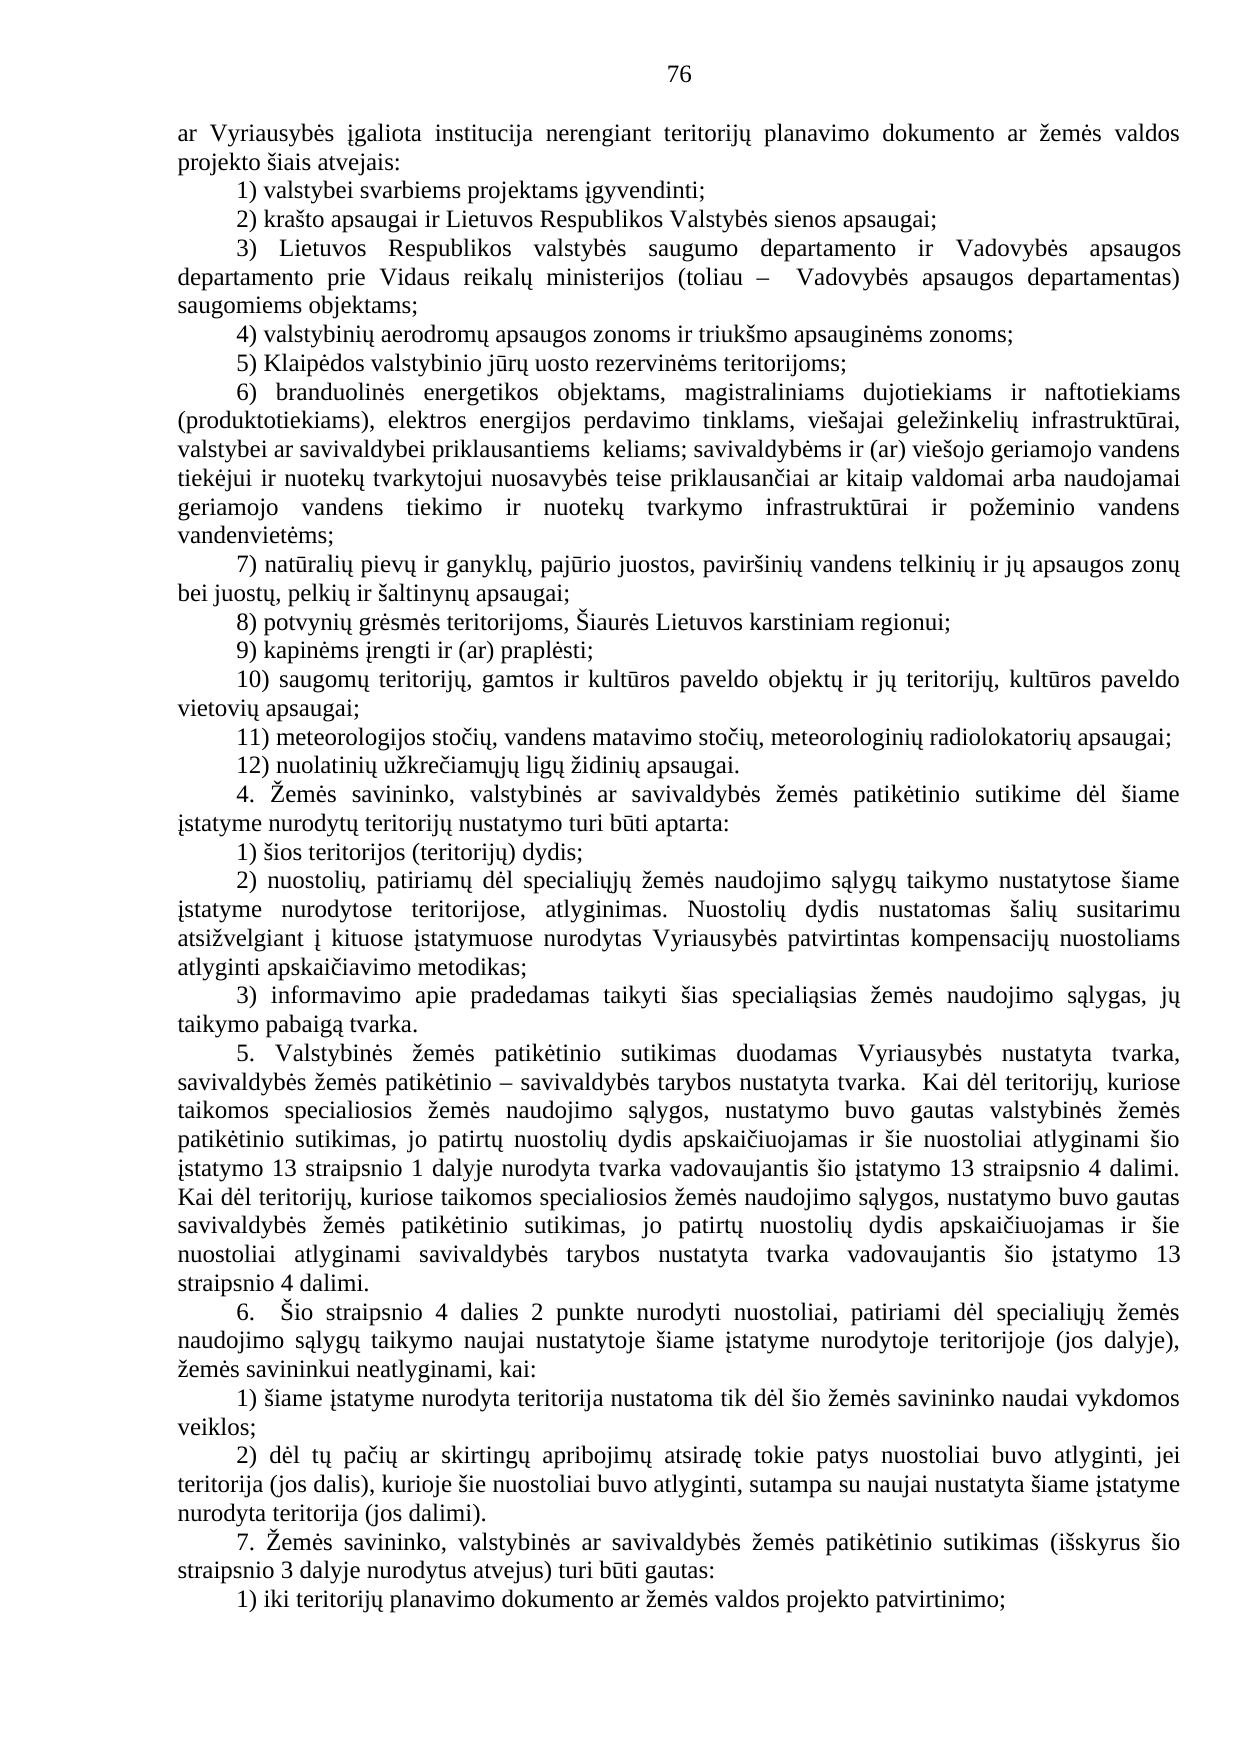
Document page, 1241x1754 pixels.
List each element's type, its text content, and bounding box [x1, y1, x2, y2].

text 6. Šio straipsnio 4 dalies 2 punkte nurodyti nuostoliai, patiriami dėl specialiųjų žemės naudojimo sąlygų taikymo naujai nustatytoje šiame įstatyme nurodytoje teritorijoje (jos dalyje), žemės savininkui neatlyginami, kai: [177, 1297, 1181, 1383]
text ar Vyriausybės įgaliota institucija nerengiant teritorijų planavimo dokumento ar žemės valdos projekto šiais atvejais: [177, 118, 1181, 176]
text 12) nuolatinių užkrečiamųjų ligų židinių apsaugai. [177, 751, 1181, 779]
text 1) šiame įstatyme nurodyta teritorija nustatoma tik dėl šio žemės savininko naudai vykdomos veiklos; [177, 1383, 1181, 1441]
text 4. Žemės savininko, valstybinės ar savivaldybės žemės patikėtinio sutikime dėl šiame įstatyme nurodytų teritorijų nustatymo turi būti aptarta: [177, 779, 1181, 837]
text 1) šios teritorijos (teritorijų) dydis; [177, 837, 1181, 866]
text 4) valstybinių aerodromų apsaugos zonoms ir triukšmo apsauginėms zonoms; [177, 319, 1181, 348]
text 11) meteorologijos stočių, vandens matavimo stočių, meteorologinių radiolokatorių apsaugai; [177, 722, 1181, 751]
text 5) Klaipėdos valstybinio jūrų uosto rezervinėms teritorijoms; [177, 348, 1181, 377]
text 2) nuostolių, patiriamų dėl specialiųjų žemės naudojimo sąlygų taikymo nustatytose šiame įstatyme nurodytose teritorijose, atlyginimas. Nuostolių dydis nustatomas šalių susitarimu atsižvelgiant į kituose įstatymuose nurodytas Vyriausybės patvirtintas kompensacijų nuostoliams atlyginti apskaičiavimo metodikas; [177, 866, 1181, 981]
text 10) saugomų teritorijų, gamtos ir kultūros paveldo objektų ir jų teritorijų, kultūros paveldo vietovių apsaugai; [177, 664, 1181, 722]
text 7) natūralių pievų ir ganyklų, pajūrio juostos, paviršinių vandens telkinių ir jų apsaugos zonų bei juostų, pelkių ir šaltinynų apsaugai; [177, 549, 1181, 607]
text 2) dėl tų pačių ar skirtingų apribojimų atsiradę tokie patys nuostoliai buvo atlyginti, jei teritorija (jos dalis), kurioje šie nuostoliai buvo atlyginti, sutampa su naujai nustatyta šiame įstatyme nurodyta teritorija (jos dalimi). [177, 1441, 1181, 1527]
text 9) kapinėms įrengti ir (ar) praplėsti; [177, 636, 1181, 664]
text 3) informavimo apie pradedamas taikyti šias specialiąsias žemės naudojimo sąlygas, jų taikymo pabaigą tvarka. [177, 981, 1181, 1038]
text 7. Žemės savininko, valstybinės ar savivaldybės žemės patikėtinio sutikimas (išskyrus šio straipsnio 3 dalyje nurodytus atvejus) turi būti gautas: [177, 1527, 1181, 1584]
text 2) krašto apsaugai ir Lietuvos Respublikos Valstybės sienos apsaugai; [177, 204, 1181, 233]
text 1) iki teritorijų planavimo dokumento ar žemės valdos projekto patvirtinimo; [177, 1584, 1181, 1613]
text 3) Lietuvos Respublikos valstybės saugumo departamento ir Vadovybės apsaugos departamento prie Vidaus reikalų ministerijos (toliau – Vadovybės apsaugos departamentas) saugomiems objektams; [177, 233, 1181, 319]
text 1) valstybei svarbiems projektams įgyvendinti; [177, 176, 1181, 204]
text 6) branduolinės energetikos objektams, magistraliniams dujotiekiams ir naftotiekiams (produktotiekiams), elektros energijos perdavimo tinklams, viešajai geležinkelių infrastruktūrai, valstybei ar savivaldybei priklausantiems keliams; savivaldybėms ir (ar) viešojo geriamojo vandens tiekėjui ir nuotekų tvarkytojui nuosavybės teise priklausančiai ar kitaip valdomai arba naudojamai geriamojo vandens tiekimo ir nuotekų tvarkymo infrastruktūrai ir požeminio vandens vandenvietėms; [177, 377, 1181, 549]
text 8) potvynių grėsmės teritorijoms, Šiaurės Lietuvos karstiniam regionui; [177, 607, 1181, 636]
text 5. Valstybinės žemės patikėtinio sutikimas duodamas Vyriausybės nustatyta tvarka, savivaldybės žemės patikėtinio – savivaldybės tarybos nustatyta tvarka. Kai dėl teritorijų, kuriose taikomos specialiosios žemės naudojimo sąlygos, nustatymo buvo gautas valstybinės žemės patikėtinio sutikimas, jo patirtų nuostolių dydis apskaičiuojamas ir šie nuostoliai atlyginami šio įstatymo 13 straipsnio 1 dalyje nurodyta tvarka vadovaujantis šio įstatymo 13 straipsnio 4 dalimi. Kai dėl teritorijų, kuriose taikomos specialiosios žemės naudojimo sąlygos, nustatymo buvo gautas savivaldybės žemės patikėtinio sutikimas, jo patirtų nuostolių dydis apskaičiuojamas ir šie nuostoliai atlyginami savivaldybės tarybos nustatyta tvarka vadovaujantis šio įstatymo 13 straipsnio 4 dalimi. [177, 1038, 1181, 1297]
